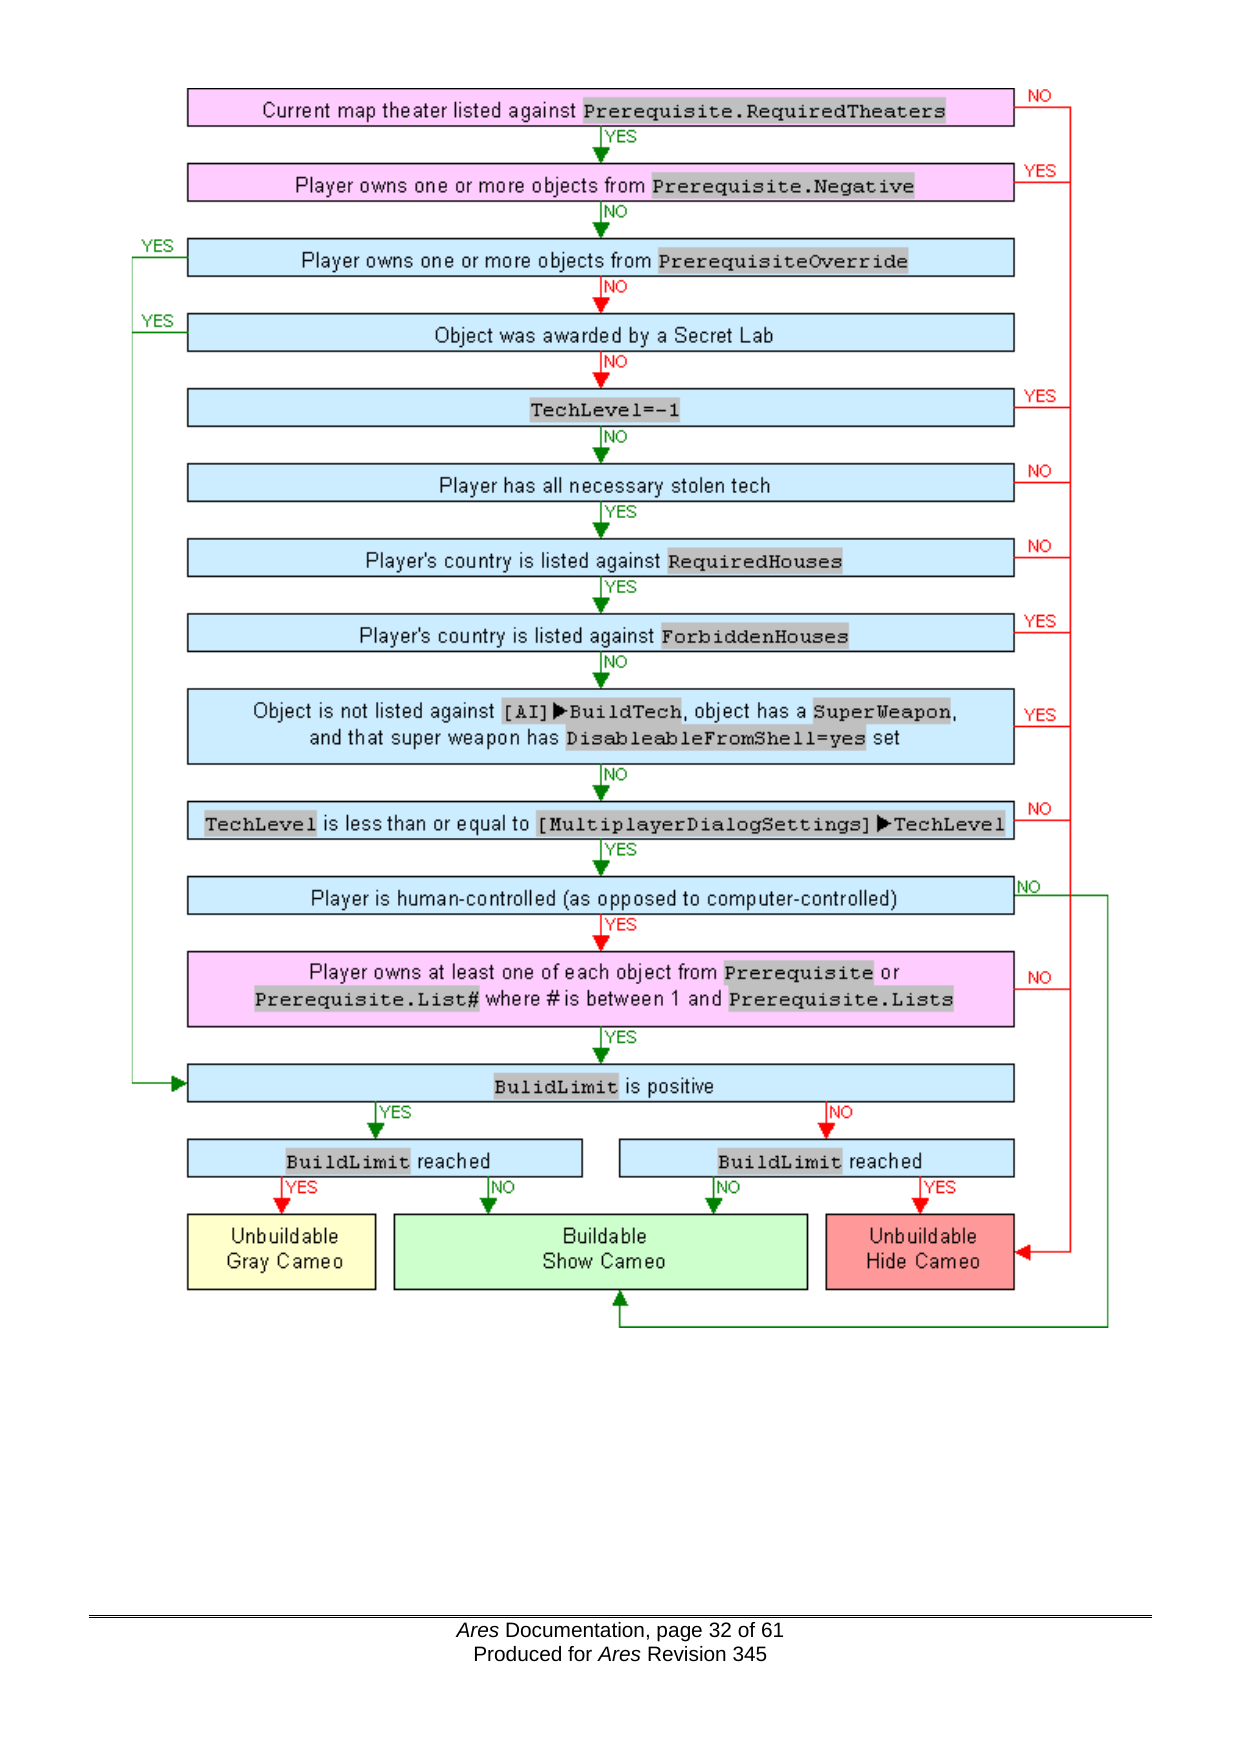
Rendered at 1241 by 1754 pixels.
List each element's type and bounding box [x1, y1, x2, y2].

picture [131, 88, 1109, 1328]
